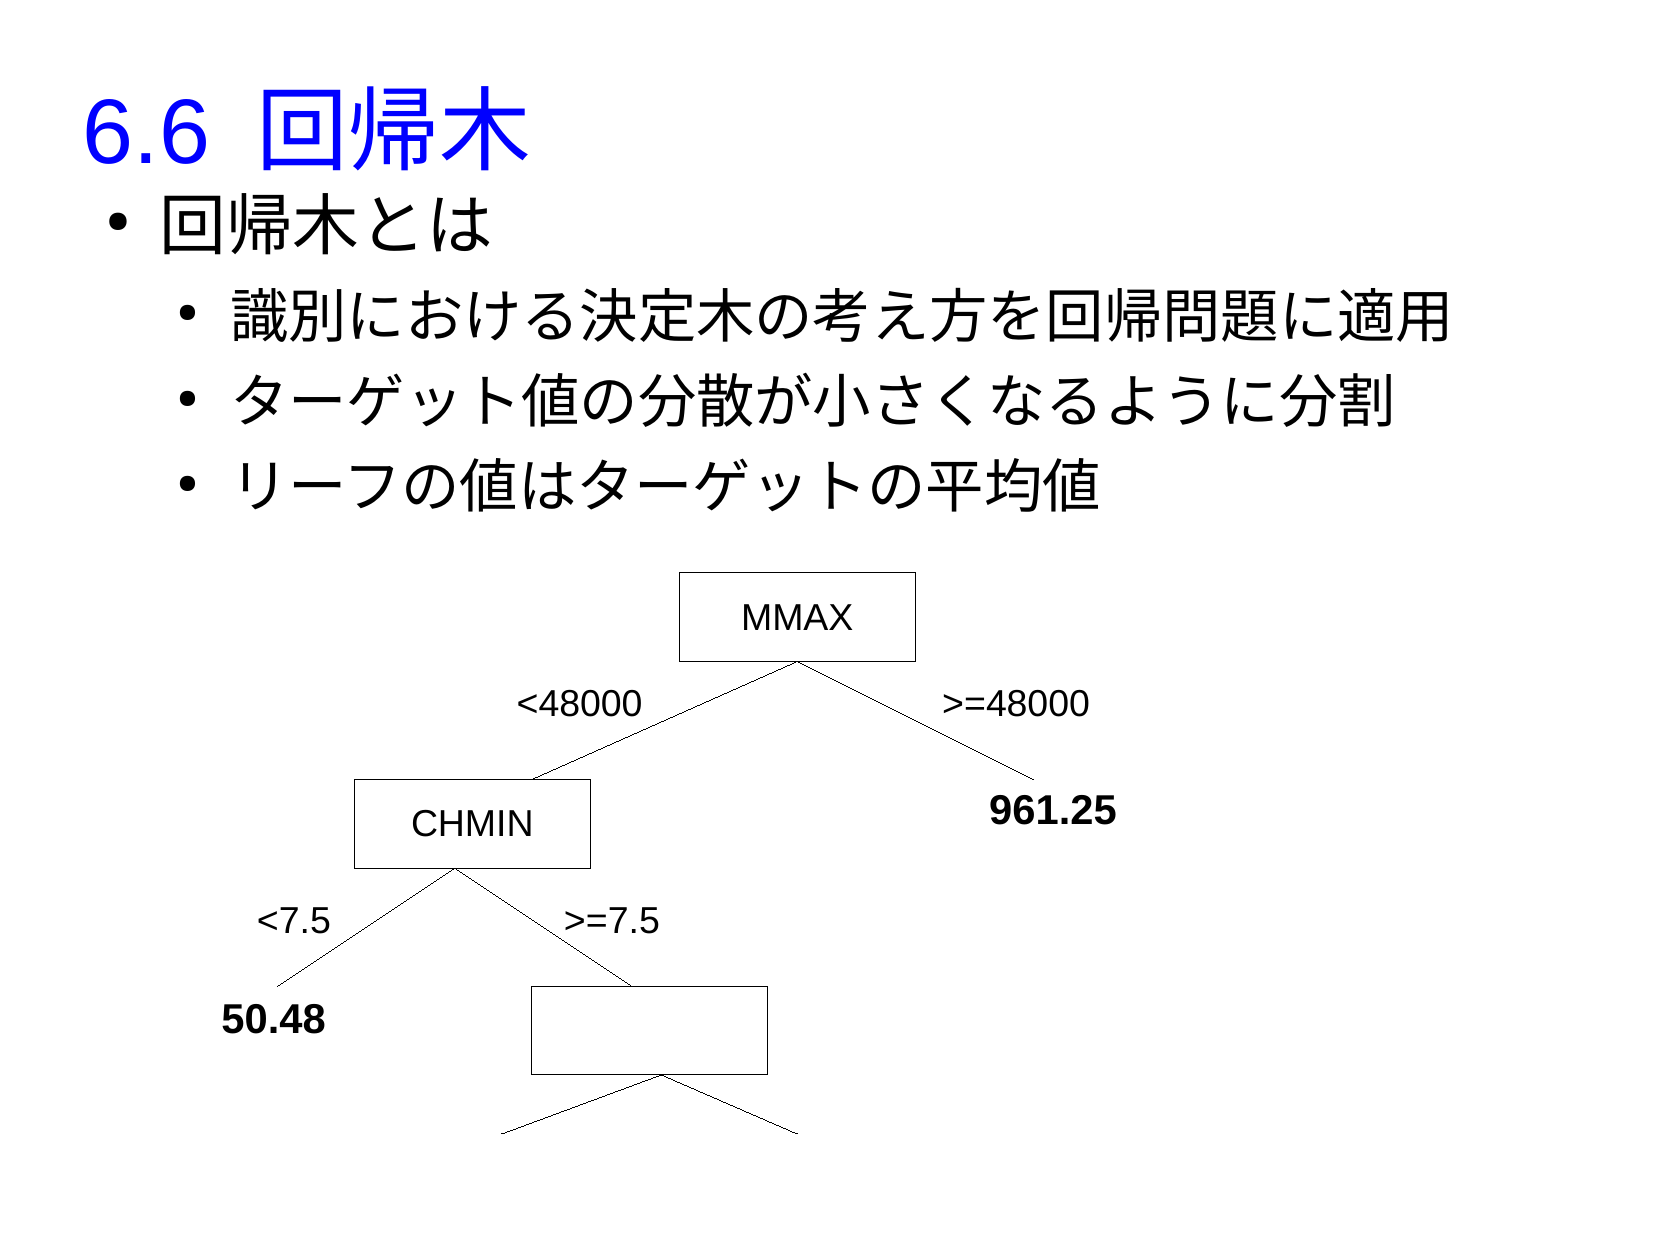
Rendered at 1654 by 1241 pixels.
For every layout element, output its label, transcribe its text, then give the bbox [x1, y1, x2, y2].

text_box <48000 [501, 675, 658, 733]
text_box >=7.5 [549, 891, 675, 951]
text_box 50.48 [206, 988, 355, 1051]
text_box <7.5 [242, 891, 346, 951]
text_box 961.25 [974, 779, 1152, 842]
list 回帰木とは 識別における決定木の考え方を回帰問題に適用 ターゲット値の分散が小さくなるように分割 リーフの値はターゲットの平均値 [88, 178, 1577, 898]
text_box MMAX [679, 572, 916, 662]
title 6.6 回帰木 [82, 49, 1571, 207]
text_box CHMIN [354, 779, 591, 869]
text_box >=48000 [927, 675, 1105, 733]
